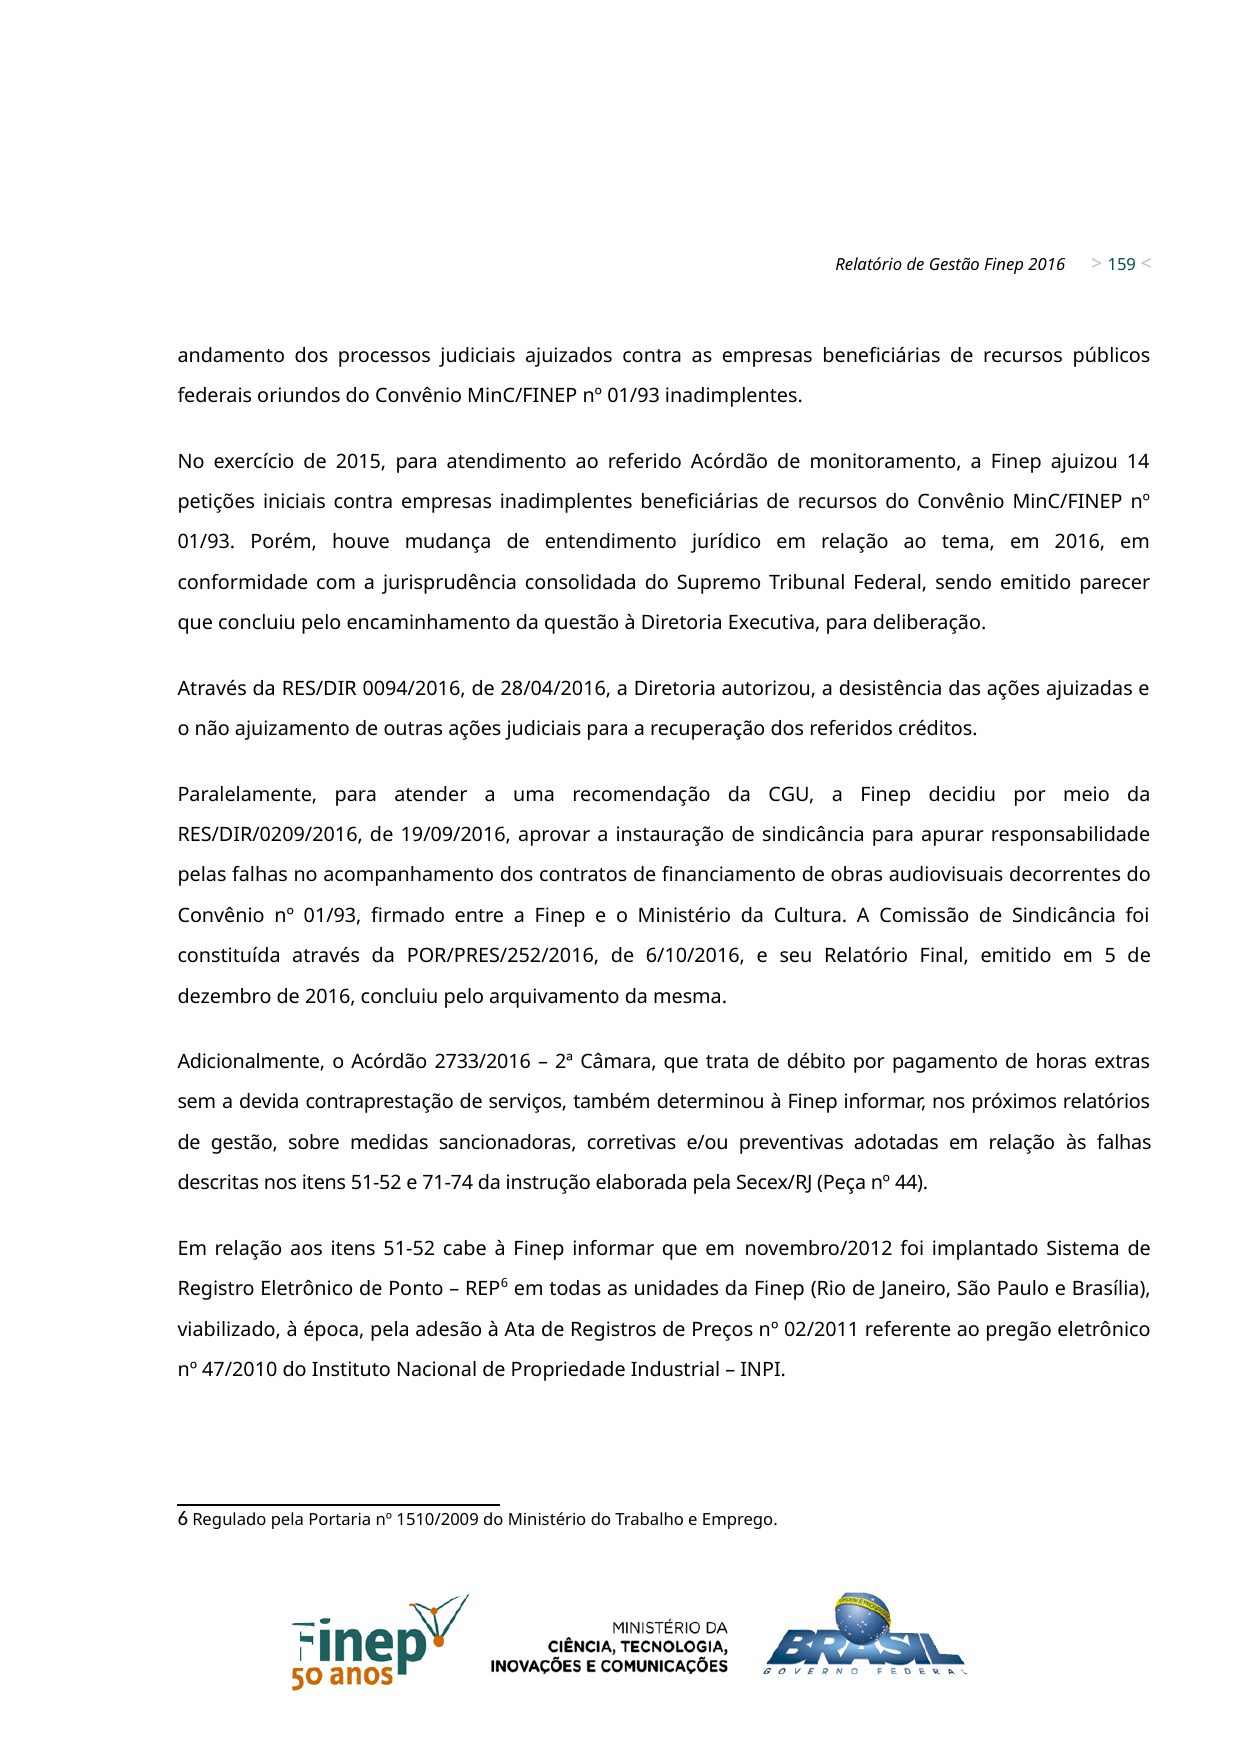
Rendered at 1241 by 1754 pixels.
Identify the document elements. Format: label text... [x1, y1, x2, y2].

text No exercício de 2015, para atendimento ao referido Acórdão de monitoramento, a Finep ajuizou 14 petições iniciais contra empresas inadimplentes beneficiárias de recursos do Convênio MinC/FINEP nº 01/93. Porém, houve mudança de entendimento jurídico em relação ao tema, em 2016, em conformidade com a jurisprudência consolidada do Supremo Tribunal Federal, sendo emitido parecer que concluiu pelo encaminhamento da questão à Diretoria Executiva, para deliberação. [177, 447, 1152, 636]
text Adicionalmente, o Acórdão 2733/2016 – 2ª Câmara, que trata de débito por pagamento de horas extras sem a devida contraprestação de serviços, também determinou à Finep informar, nos próximos relatórios de gestão, sobre medidas sancionadoras, corretivas e/ou preventivas adotadas em relação às falhas descritas nos itens 51-52 e 71-74 da instrução elaborada pela Secex/RJ (Peça nº 44). [177, 1047, 1152, 1196]
text Através da RES/DIR 0094/2016, de 28/04/2016, a Diretoria autorizou, a desistência das ações ajuizadas e o não ajuizamento de outras ações judiciais para a recuperação dos referidos créditos. [177, 674, 1152, 741]
text Paralelamente, para atender a uma recomendação da CGU, a Finep decidiu por meio da RES/DIR/0209/2016, de 19/09/2016, aprovar a instauração de sindicância para apurar responsabilidade pelas falhas no acompanhamento dos contratos de financiamento de obras audiovisuais decorrentes do Convênio nº 01/93, firmado entre a Finep e o Ministério da Cultura. A Comissão de Sindicância foi constituída através da POR/PRES/252/2016, de 6/10/2016, e seu Relatório Final, emitido em 5 de dezembro de 2016, concluiu pelo arquivamento da mesma. [177, 780, 1152, 1009]
text Regulado pela Portaria nº 1510/2009 do Ministério do Trabalho e Emprego. [177, 1506, 1152, 1531]
text Em relação aos itens 51-52 cabe à Finep informar que em novembro/2012 foi implantado Sistema de Registro Eletrônico de Ponto – REP em todas as unidades da Finep (Rio de Janeiro, São Paulo e Brasília), viabilizado, à época, pela adesão à Ata de Registros de Preços nº 02/2011 referente ao pregão eletrônico nº 47/2010 do Instituto Nacional de Propriedade Industrial – INPI. [177, 1234, 1152, 1382]
text andamento dos processos judiciais ajuizados contra as empresas beneficiárias de recursos públicos federais oriundos do Convênio MinC/FINEP nº 01/93 inadimplentes. [177, 341, 1152, 408]
